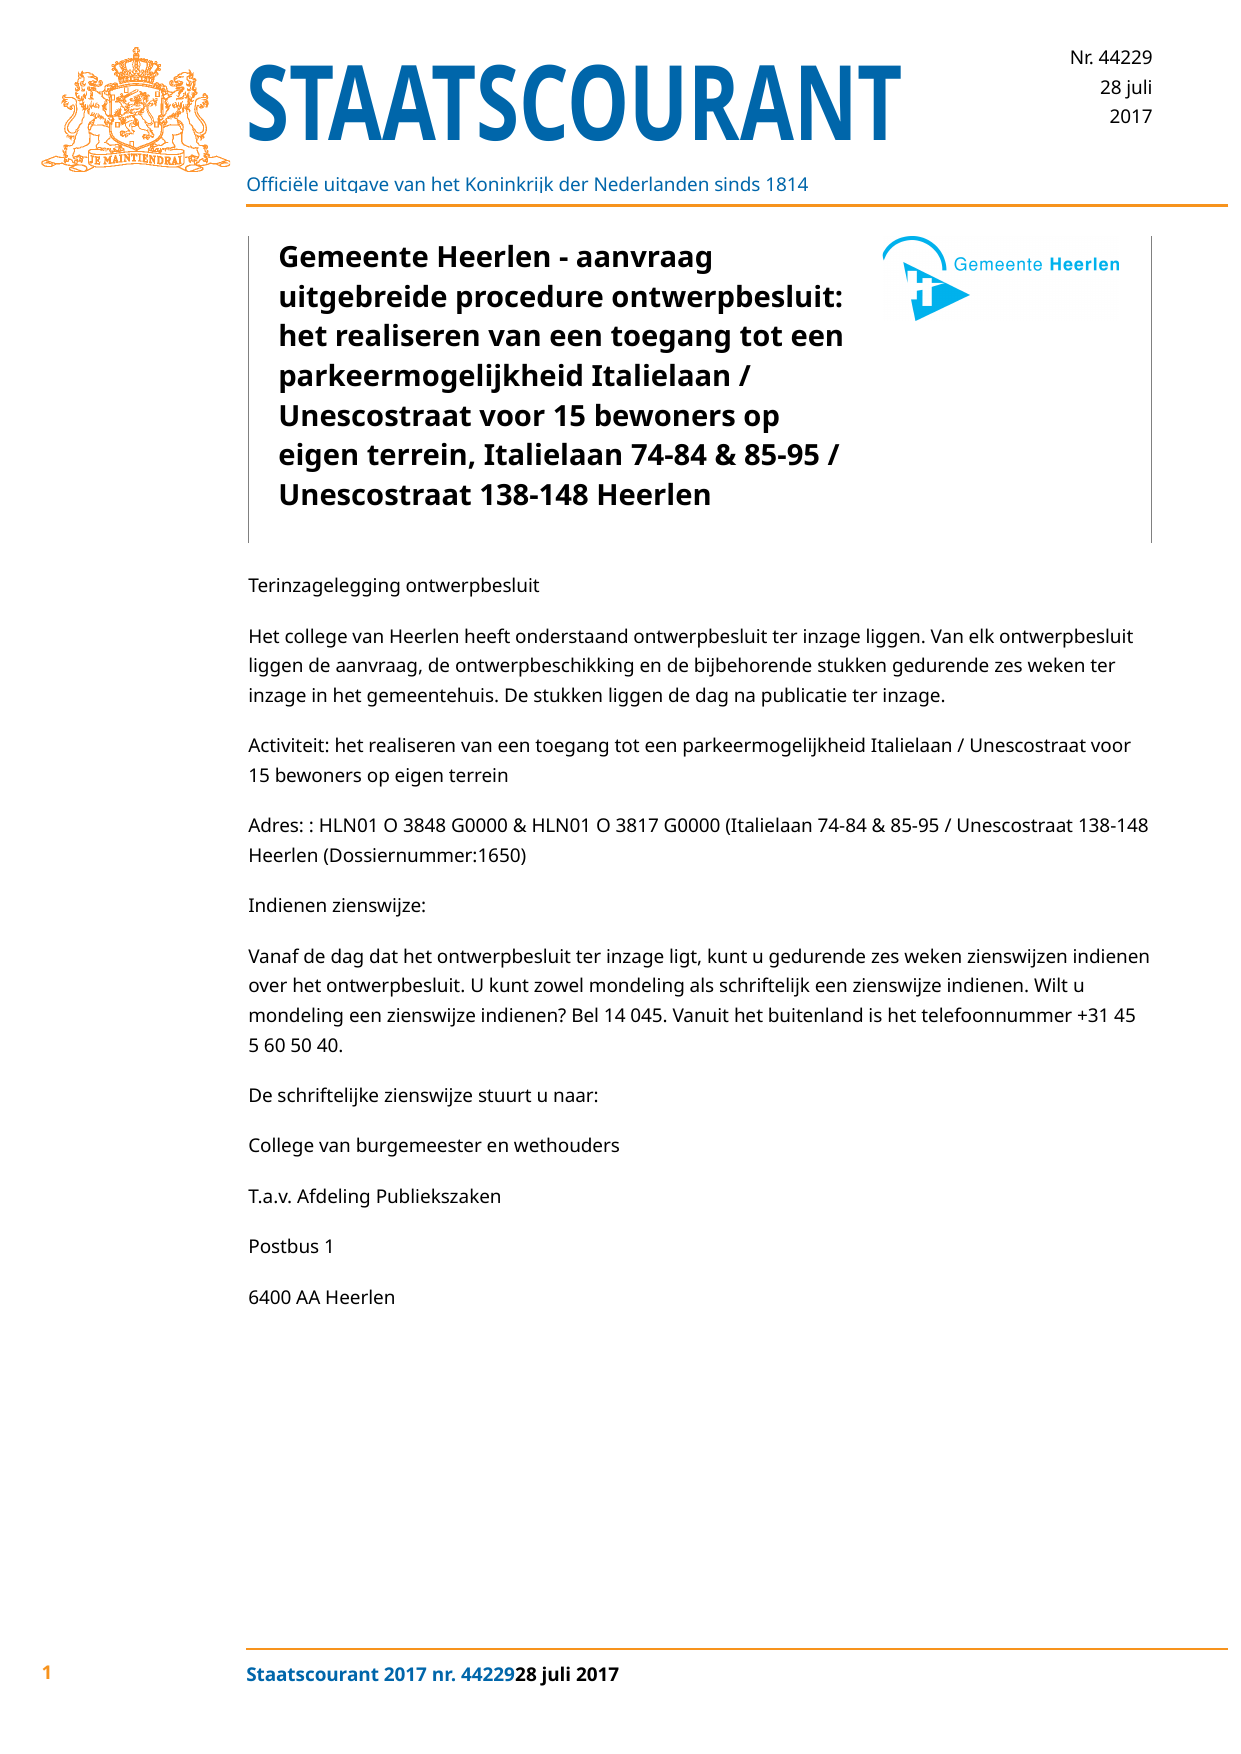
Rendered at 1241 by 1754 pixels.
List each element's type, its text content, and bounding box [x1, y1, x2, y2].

picture [882, 236, 1119, 321]
text Postbus 1 [248, 1233, 1152, 1259]
text Vanaf de dag dat het ontwerpbesluit ter inzage ligt, kunt u gedurende zes weken zienswijzen indienen over het ontwerpbesluit. U kunt zowel mondeling als schriftelijk een zienswijze indienen. Wilt u mondeling een zienswijze indienen? Bel 14 045. Vanuit het buitenland is het telefoonnummer +31 45 5 60 50 40. [248, 943, 1152, 1058]
text Terinzagelegging ontwerpbesluit [248, 573, 1152, 598]
text College van burgemeester en wethouders [248, 1133, 1152, 1158]
picture [882, 236, 903, 252]
table_header [850, 236, 1151, 543]
table_header Gemeente Heerlen - aanvraag uitgebreide procedure ontwerpbesluit: het realiseren van een toegang tot een parkeermogelijkheid Italielaan / Unescostraat voor 15 bewoners op eigen terrein, Italielaan 74-84 & 85-95 / Unescostraat 138-148 Heerlen [249, 236, 850, 543]
text Indienen zienswijze: [248, 893, 1152, 918]
text Activiteit: het realiseren van een toegang tot een parkeermogelijkheid Italielaan / Unescostraat voor 15 bewoners op eigen terrein [248, 733, 1152, 788]
text T.a.v. Afdeling Publiekszaken [248, 1183, 1152, 1209]
text 6400 AA Heerlen [248, 1284, 1152, 1310]
picture [41, 47, 231, 172]
text Het college van Heerlen heeft onderstaand ontwerpbesluit ter inzage liggen. Van elk ontwerpbesluit liggen de aanvraag, de ontwerpbeschikking en de bijbehorende stukken gedurende zes weken ter inzage in het gemeentehuis. De stukken liggen de dag na publicatie ter inzage. [248, 623, 1152, 708]
text De schriftelijke zienswijze stuurt u naar: [248, 1082, 1152, 1108]
text Adres: : HLN01 O 3848 G0000 & HLN01 O 3817 G0000 (Italielaan 74-84 & 85-95 / Unescostraat 138-148 Heerlen (Dossiernummer:1650) [248, 813, 1152, 868]
